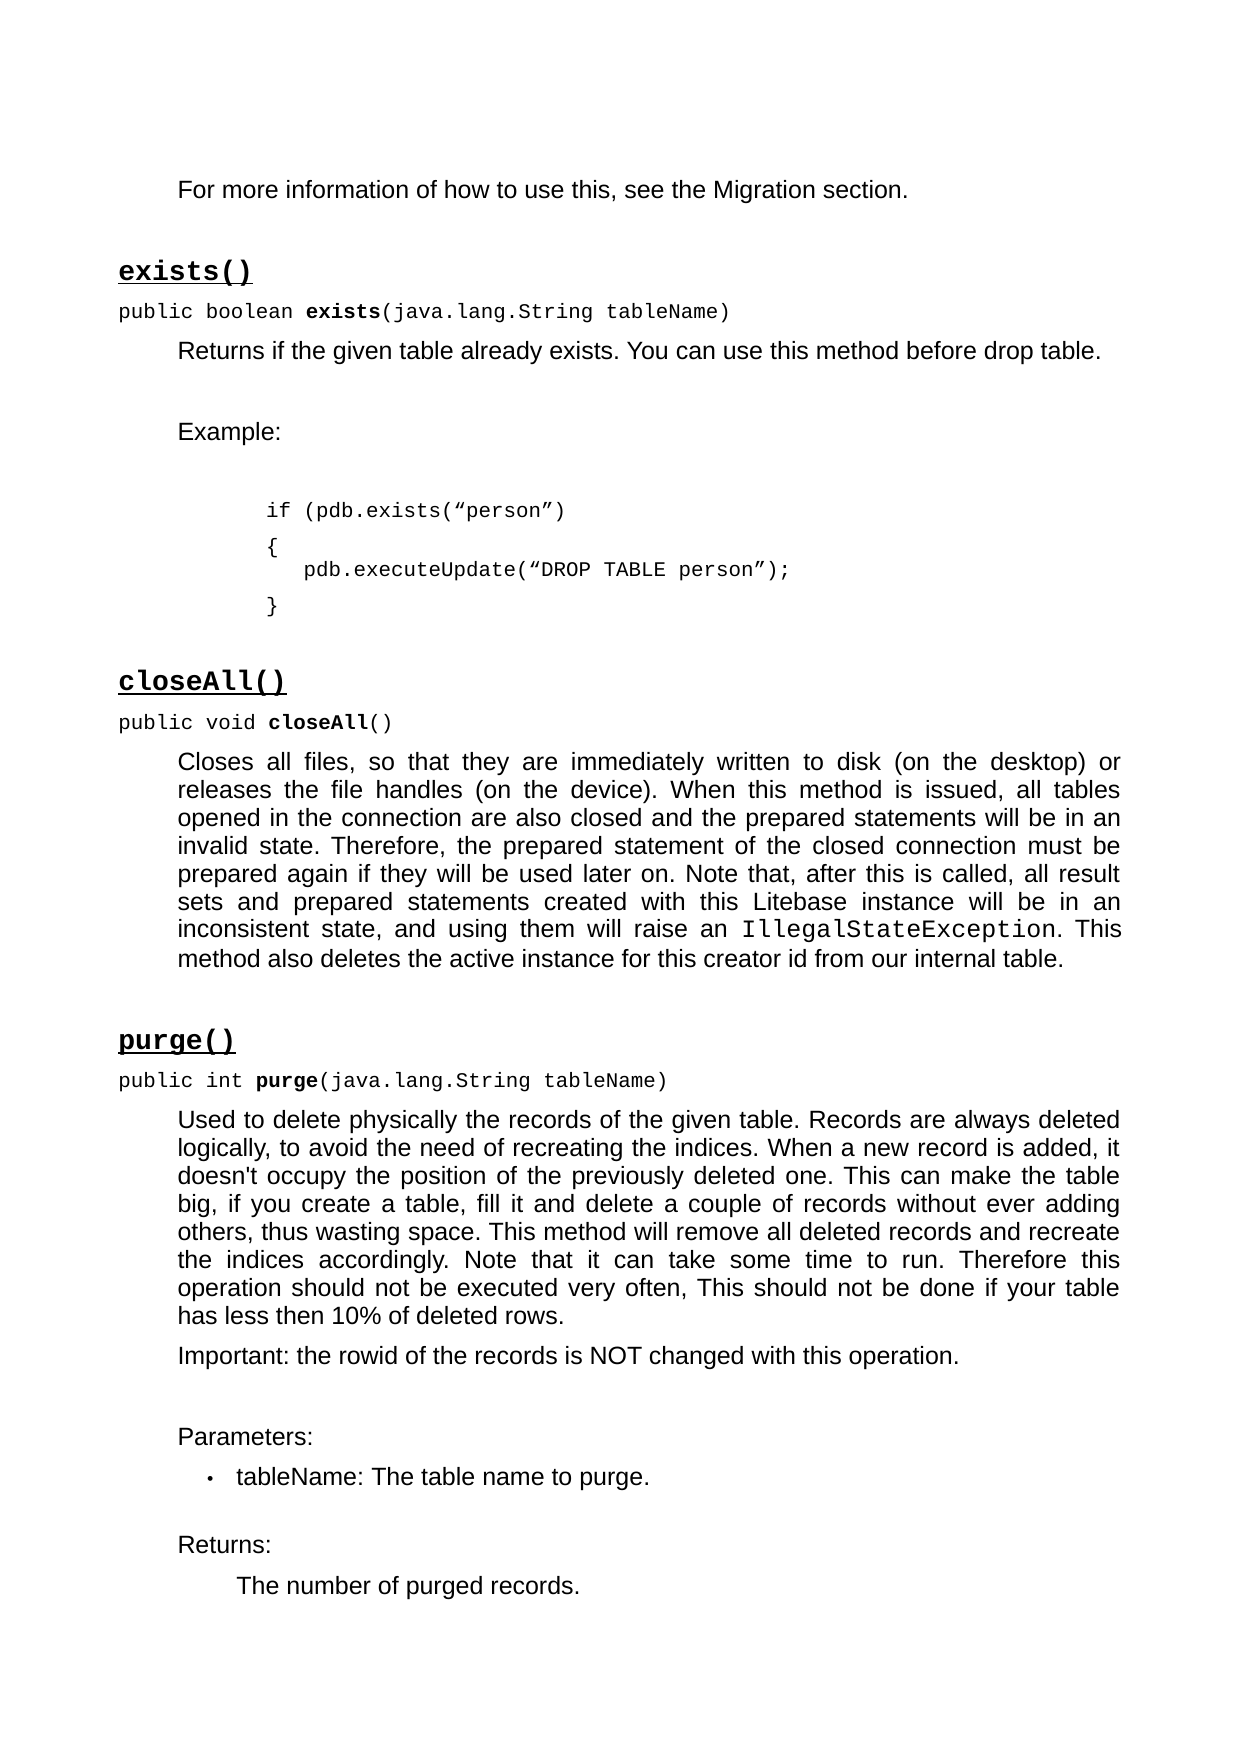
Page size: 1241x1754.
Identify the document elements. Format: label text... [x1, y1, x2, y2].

list The number of purged records. [236, 1571, 1122, 1599]
list Used to delete physically the records of the given table. Records are always deleted logically, to avoid the need of recreating the indices. When a new record is added, it doesn't occupy the position of the previously deleted one. This can make the table big, if you create a table, fill it and delete a couple of records without ever adding others, thus wasting space. This method will remove all deleted records and recreate the indices accordingly. Note that it can take some time to run. Therefore this operation should not be executed very often, This should not be done if your table has less then 10% of deleted rows. [177, 1106, 1122, 1329]
list Example: [177, 417, 1122, 445]
text if (pdb.exists(“person”) [118, 498, 1122, 523]
text public boolean exists(java.lang.String tableName) [118, 301, 1122, 324]
list tableName: The table name to purge. [207, 1463, 1122, 1519]
text } [118, 595, 1122, 619]
subtitle Parameters: [177, 1423, 1122, 1451]
text public int purge(java.lang.String tableName) [118, 1070, 1122, 1094]
list Important: the rowid of the records is NOT changed with this operation. [177, 1342, 1122, 1370]
text public void closeAll() [118, 712, 1122, 735]
subtitle purge() [118, 1026, 1122, 1058]
subtitle Returns: [177, 1531, 1122, 1559]
list Returns if the given table already exists. You can use this method before drop table. [177, 337, 1122, 365]
list For more information of how to use this, see the Migration section. [177, 176, 1122, 203]
subtitle closeAll() [118, 667, 1122, 699]
list Closes all files, so that they are immediately written to disk (on the desktop) or releases the file handles (on the device). When this method is issued, all tables opened in the connection are also closed and the prepared statements will be in an invalid state. Therefore, the prepared statement of the closed connection must be prepared again if they will be used later on. Note that, after this is called, all result sets and prepared statements created with this Litebase instance will be in an inconsistent state, and using them will raise an IllegalStateException. This method also deletes the active instance for this creator id from our internal table. [177, 748, 1122, 973]
subtitle exists() [118, 257, 1122, 288]
text { pdb.executeUpdate(“DROP TABLE person”); [118, 536, 1122, 583]
